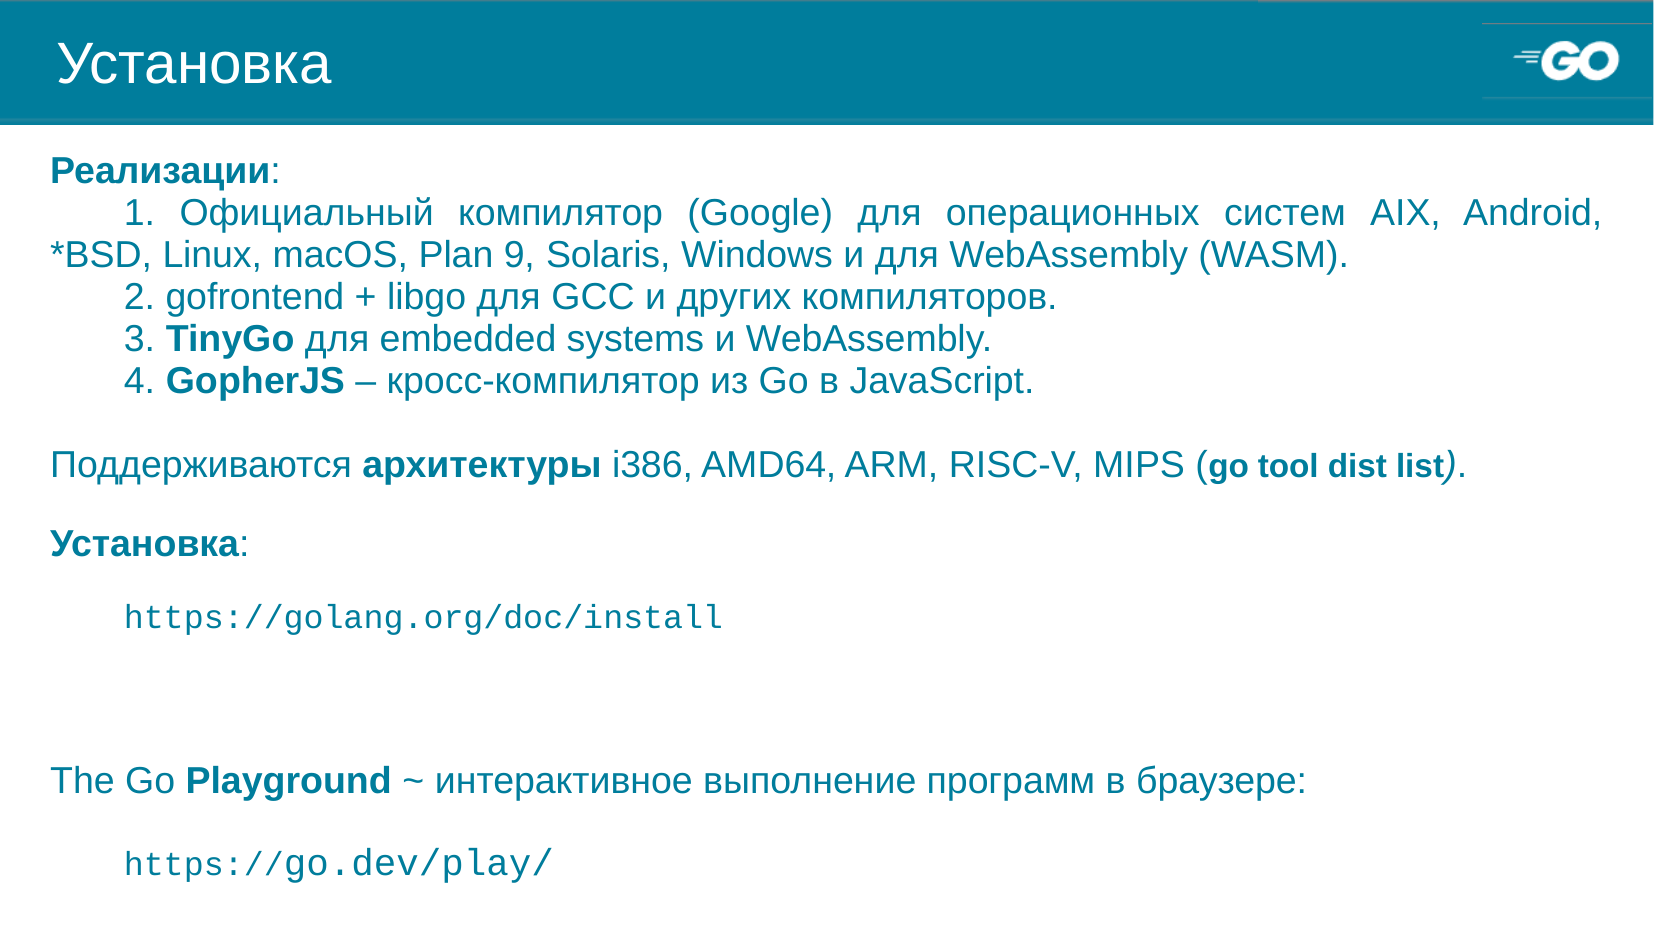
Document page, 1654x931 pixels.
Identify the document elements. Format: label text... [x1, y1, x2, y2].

text_box Реализации: 1. Официальный компилятор (Google) для операционных систем AIX, Android, *BSD, Linux, macOS, Plan 9, Solaris, Windows и для WebAssembly (WASM). 2. gofrontend + libgo для GCC и других компиляторов. 3. TinyGo для embedded systems и WebAssembly. 4. GopherJS – кросс-компилятор из Go в JavaScript. Поддерживаются архитектуры i386, AMD64, ARM, RISC-V, MIPS (go tool dist list). Установка: https://golang.org/doc/install The Go Playground ~ интерактивное выполнение программ в браузере: https://go.dev/play/ [35, 141, 1619, 907]
text_box Установка [41, 23, 1495, 104]
picture [1542, 41, 1619, 81]
